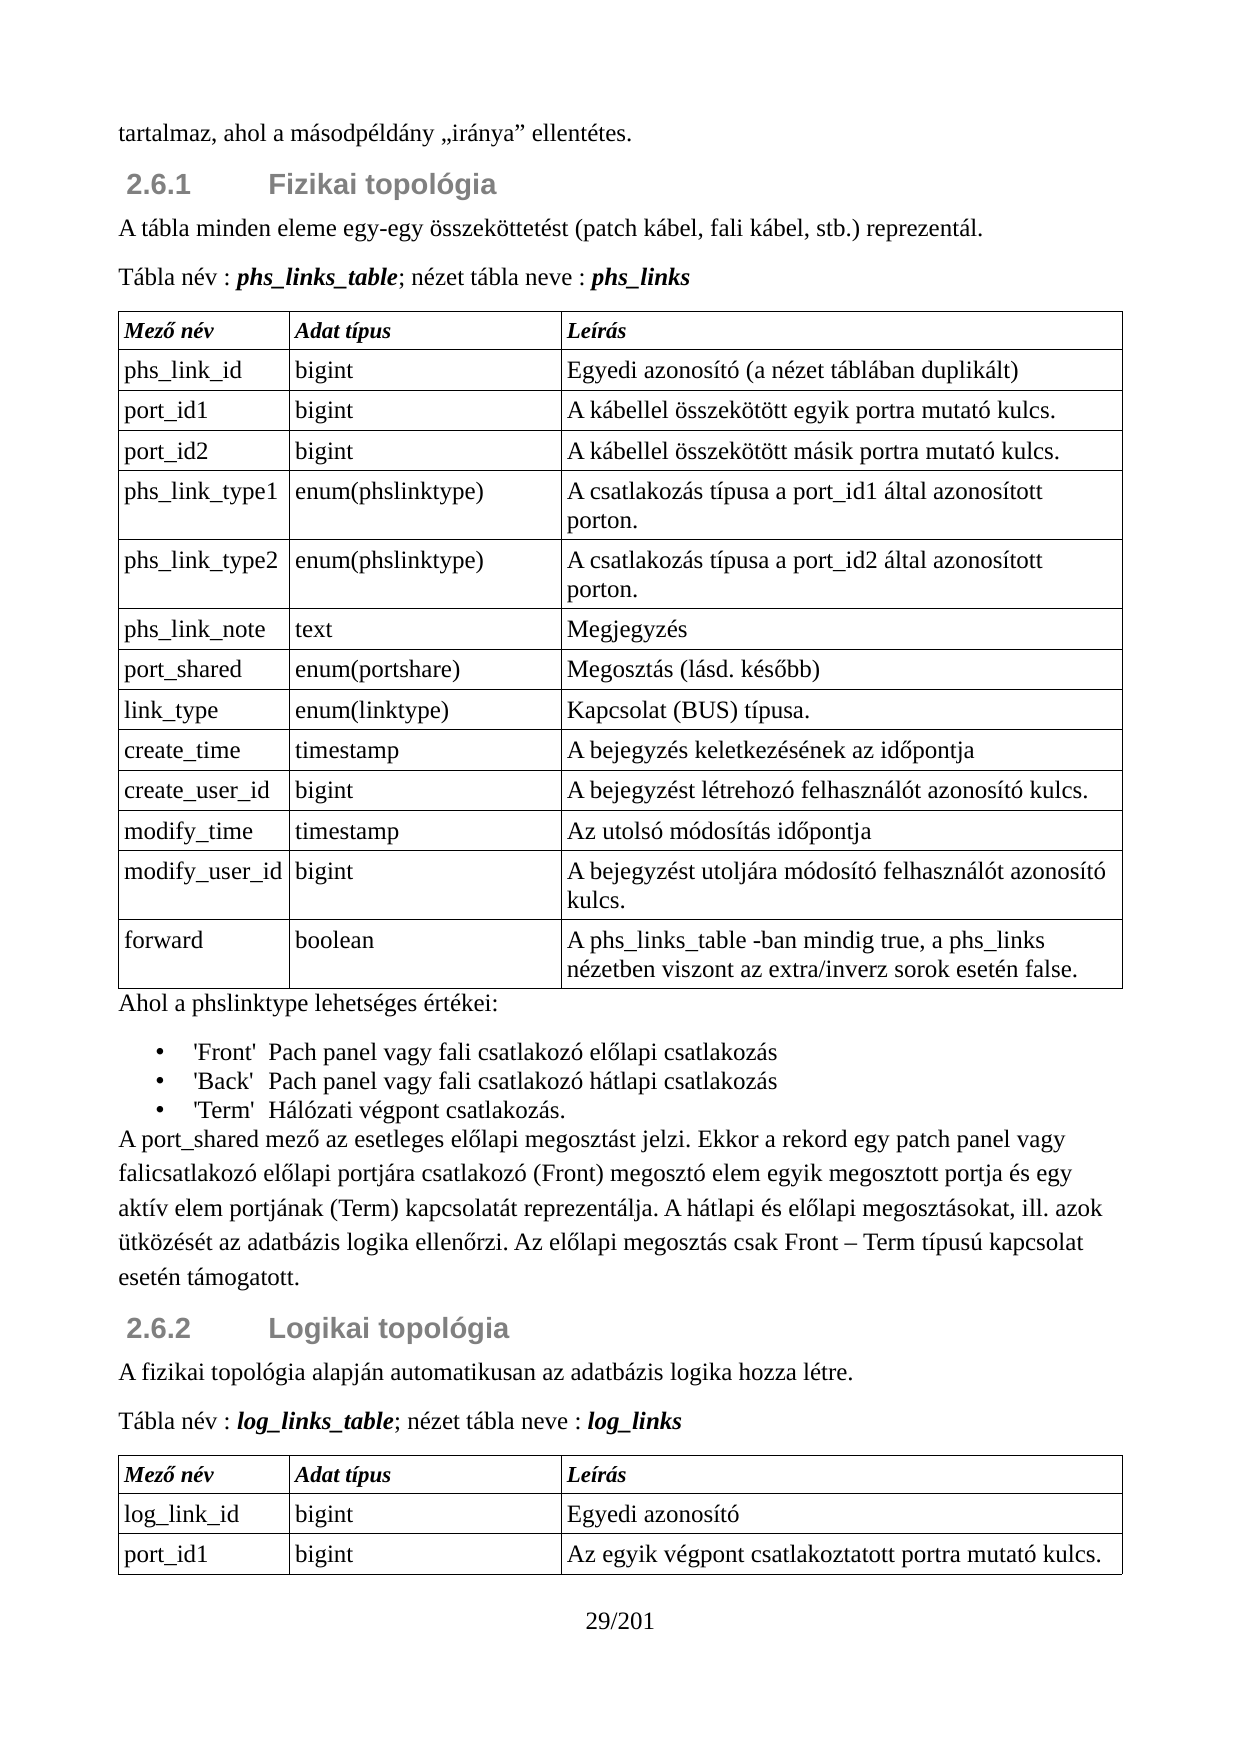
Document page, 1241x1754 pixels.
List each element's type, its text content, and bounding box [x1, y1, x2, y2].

table_header Adat típus [290, 312, 561, 349]
table_cell Egyedi azonosító [562, 1494, 1122, 1533]
table_cell bigint [290, 431, 561, 470]
table_header Leírás [562, 312, 1122, 349]
table_header Mező név [119, 1456, 289, 1493]
table_cell A phs_links_table -ban mindig true, a phs_links nézetben viszont az extra/inverz sorok esetén false. [562, 920, 1122, 988]
text tartalmaz, ahol a másodpéldány „iránya” ellentétes. [118, 118, 1122, 147]
table_cell bigint [290, 851, 561, 919]
table_cell A csatlakozás típusa a port_id1 által azonosított porton. [562, 471, 1122, 539]
table_cell timestamp [290, 730, 561, 769]
table_cell timestamp [290, 811, 561, 850]
table_cell Az egyik végpont csatlakoztatott portra mutató kulcs. [562, 1534, 1122, 1573]
table_cell modify_user_id [119, 851, 289, 919]
table_cell bigint [290, 1534, 561, 1573]
table_cell forward [119, 920, 289, 988]
table_cell create_time [119, 730, 289, 769]
table_cell phs_link_type1 [119, 471, 289, 539]
text A tábla minden eleme egy-egy összeköttetést (patch kábel, fali kábel, stb.) reprezentál. [118, 213, 1122, 242]
table_cell enum(phslinktype) [290, 540, 561, 608]
table_cell link_type [119, 690, 289, 729]
table_cell phs_link_note [119, 609, 289, 649]
table_cell bigint [290, 771, 561, 810]
table_cell text [290, 609, 561, 649]
table_cell Az utolsó módosítás időpontja [562, 811, 1122, 850]
table_cell port_id1 [119, 391, 289, 430]
text A port_shared mező az esetleges előlapi megosztást jelzi. Ekkor a rekord egy patch panel vagy falicsatlakozó előlapi portjára csatlakozó (Front) megosztó elem egyik megosztott portja és egy aktív elem portjának (Term) kapcsolatát reprezentálja. A hátlapi és előlapi megosztásokat, ill. azok ütközését az adatbázis logika ellenőrzi. Az előlapi megosztás csak Front – Term típusú kapcsolat esetén támogatott. [118, 1124, 1122, 1290]
table_cell phs_link_type2 [119, 540, 289, 608]
subtitle Fizikai topológia [118, 167, 1122, 201]
table_cell port_id1 [119, 1534, 289, 1573]
table_cell Egyedi azonosító (a nézet táblában duplikált) [562, 350, 1122, 389]
table_cell boolean [290, 920, 561, 988]
table_cell A bejegyzés keletkezésének az időpontja [562, 730, 1122, 769]
table_cell A bejegyzést utoljára módosító felhasználót azonosító kulcs. [562, 851, 1122, 919]
table_cell Megjegyzés [562, 609, 1122, 649]
table_cell A csatlakozás típusa a port_id2 által azonosított porton. [562, 540, 1122, 608]
table_cell A kábellel összekötött másik portra mutató kulcs. [562, 431, 1122, 470]
text Ahol a phslinktype lehetséges értékei: [118, 989, 1122, 1017]
text A fizikai topológia alapján automatikusan az adatbázis logika hozza létre. [118, 1357, 1122, 1386]
table_cell bigint [290, 1494, 561, 1533]
table_cell log_link_id [119, 1494, 289, 1533]
table_cell port_shared [119, 650, 289, 689]
table_cell enum(phslinktype) [290, 471, 561, 539]
table_cell bigint [290, 391, 561, 430]
subtitle Logikai topológia [118, 1311, 1122, 1344]
table_cell create_user_id [119, 771, 289, 810]
table_cell Kapcsolat (BUS) típusa. [562, 690, 1122, 729]
table_cell port_id2 [119, 431, 289, 470]
list 'Term' Hálózati végpont csatlakozás. [156, 1095, 1122, 1124]
text Tábla név : phs_links_table; nézet tábla neve : phs_links [118, 262, 1122, 291]
table_cell Megosztás (lásd. később) [562, 650, 1122, 689]
list 'Back' Pach panel vagy fali csatlakozó hátlapi csatlakozás [156, 1066, 1122, 1095]
table_cell A bejegyzést létrehozó felhasználót azonosító kulcs. [562, 771, 1122, 810]
table_cell phs_link_id [119, 350, 289, 389]
text Tábla név : log_links_table; nézet tábla neve : log_links [118, 1406, 1122, 1434]
table_header Adat típus [290, 1456, 561, 1493]
table_cell bigint [290, 350, 561, 389]
table_cell modify_time [119, 811, 289, 850]
table_header Leírás [562, 1456, 1122, 1493]
table_cell enum(linktype) [290, 690, 561, 729]
table_cell enum(portshare) [290, 650, 561, 689]
table_header Mező név [119, 312, 289, 349]
list 'Front' Pach panel vagy fali csatlakozó előlapi csatlakozás [156, 1037, 1122, 1066]
table_cell A kábellel összekötött egyik portra mutató kulcs. [562, 391, 1122, 430]
